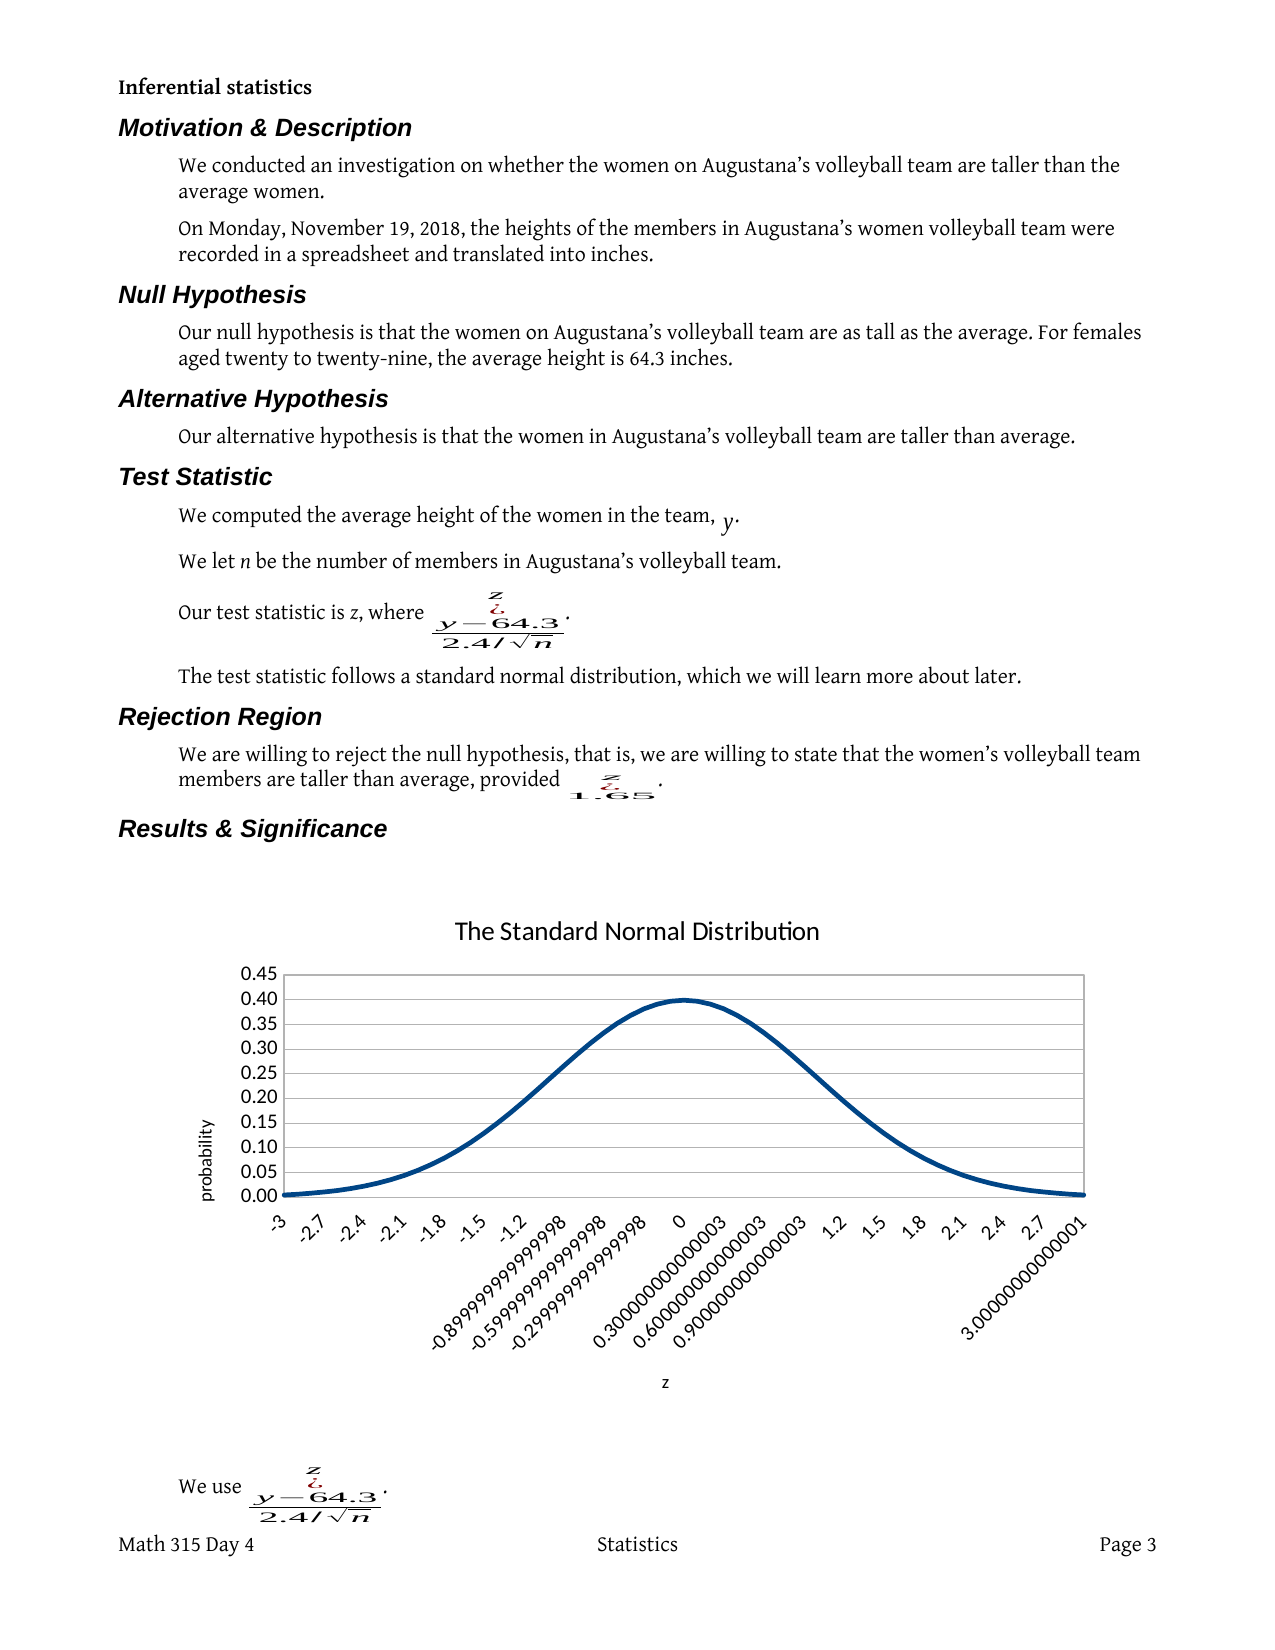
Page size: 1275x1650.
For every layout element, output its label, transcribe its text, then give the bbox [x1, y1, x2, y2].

text Our null hypothesis is that the women on Augustana’s volleyball team are as tall as the average. For females aged twenty to twenty-nine, the average height is 64.3 inches. [178, 321, 1157, 371]
subtitle Alternative Hypothesis [118, 384, 1157, 412]
text Inferential statistics [118, 75, 1157, 100]
subtitle Test Statistic [118, 462, 1157, 491]
subtitle Motivation & Description [118, 113, 1157, 142]
text We let n be the number of members in Augustana’s volleyball team. [178, 549, 1157, 575]
subtitle Null Hypothesis [118, 280, 1157, 308]
text On Monday, November 19, 2018, the heights of the members in Augustana’s women volleyball team were recorded in a spreadsheet and translated into inches. [178, 217, 1157, 267]
text Our test statistic is z, where . [178, 587, 1157, 651]
text We computed the average height of the women in the team, . [178, 503, 1157, 537]
subtitle Rejection Region [118, 702, 1157, 730]
text The test statistic follows a standard normal distribution, which we will learn more about later. [178, 664, 1157, 689]
text We are willing to reject the null hypothesis, that is, we are willing to state that the women’s volleyball team members are taller than average, provided . [178, 742, 1157, 802]
text We conducted an investigation on whether the women on Augustana’s volleyball team are taller than the average women. [178, 153, 1157, 204]
text Our alternative hypothesis is that the women in Augustana’s volleyball team are taller than average. [178, 424, 1157, 450]
subtitle Results & Significance [118, 814, 1157, 843]
text We use . [178, 1461, 1157, 1525]
